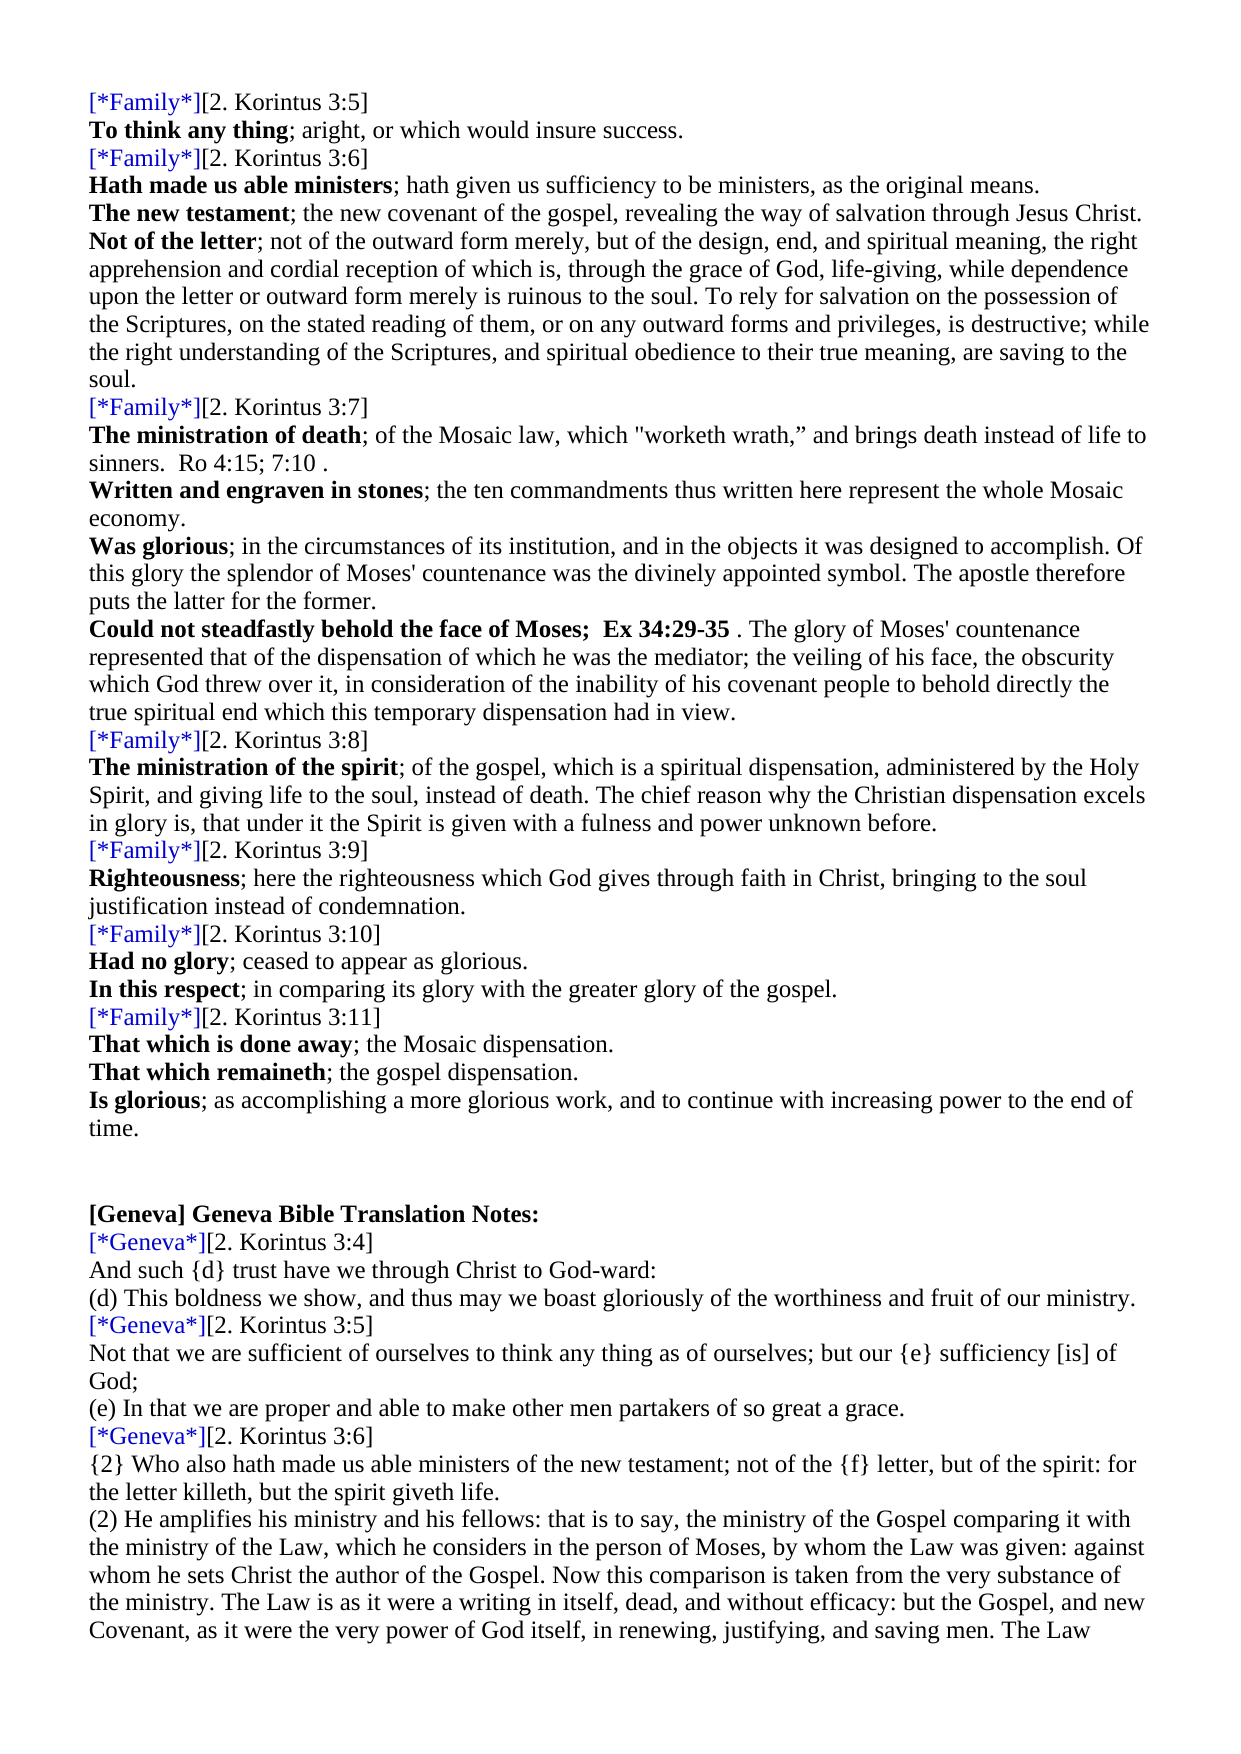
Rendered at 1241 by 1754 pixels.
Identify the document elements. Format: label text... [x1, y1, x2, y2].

text [*Family*][2. Korintus 3:10] Had no glory; ceased to appear as glorious. In this respect; in comparing its glory with the greater glory of the gospel. [88, 920, 1152, 1003]
text [*Family*][2. Korintus 3:9] Righteousness; here the righteousness which God gives through faith in Christ, bringing to the soul justification instead of condemnation. [88, 837, 1152, 920]
text [*Family*][2. Korintus 3:8] The ministration of the spirit; of the gospel, which is a spiritual dispensation, administered by the Holy Spirit, and giving life to the soul, instead of death. The chief reason why the Christian dispensation excels in glory is, that under it the Spirit is given with a fulness and power unknown before. [88, 726, 1152, 837]
text [*Family*][2. Korintus 3:11] That which is done away; the Mosaic dispensation. That which remaineth; the gospel dispensation. Is glorious; as accomplishing a more glorious work, and to continue with increasing power to the end of time. [88, 1003, 1152, 1141]
text [*Family*][2. Korintus 3:7] The ministration of death; of the Mosaic law, which "worketh wrath,” and brings death instead of life to sinners. Ro 4:15; 7:10 . Written and engraven in stones; the ten commandments thus written here represent the whole Mosaic economy. Was glorious; in the circumstances of its institution, and in the objects it was designed to accomplish. Of this glory the splendor of Moses' countenance was the divinely appointed symbol. The apostle therefore puts the latter for the former. Could not steadfastly behold the face of Moses; Ex 34:29-35 . The glory of Moses' countenance represented that of the dispensation of which he was the mediator; the veiling of his face, the obscurity which God threw over it, in consideration of the inability of his covenant people to behold directly the true spiritual end which this temporary dispensation had in view. [88, 393, 1152, 726]
text [*Geneva*][2. Korintus 3:4] And such {d} trust have we through Christ to God-ward: (d) This boldness we show, and thus may we boast gloriously of the worthiness and fruit of our ministry. [88, 1228, 1152, 1311]
text [Geneva] Geneva Bible Translation Notes: [88, 1201, 1152, 1228]
text [*Geneva*][2. Korintus 3:6] {2} Who also hath made us able ministers of the new testament; not of the {f} letter, but of the spirit: for the letter killeth, but the spirit giveth life. (2) He amplifies his ministry and his fellows: that is to say, the ministry of the Gospel comparing it with the ministry of the Law, which he considers in the person of Moses, by whom the Law was given: against whom he sets Christ the author of the Gospel. Now this comparison is taken from the very substance of the ministry. The Law is as it were a writing in itself, dead, and without efficacy: but the Gospel, and new Covenant, as it were the very power of God itself, in renewing, justifying, and saving men. The Law [88, 1422, 1152, 1644]
text [*Geneva*][2. Korintus 3:5] Not that we are sufficient of ourselves to think any thing as of ourselves; but our {e} sufficiency [is] of God; (e) In that we are proper and able to make other men partakers of so great a grace. [88, 1311, 1152, 1422]
text [*Family*][2. Korintus 3:5] To think any thing; aright, or which would insure success. [88, 88, 1152, 144]
text [*Family*][2. Korintus 3:6] Hath made us able ministers; hath given us sufficiency to be ministers, as the original means. The new testament; the new covenant of the gospel, revealing the way of salvation through Jesus Christ. Not of the letter; not of the outward form merely, but of the design, end, and spiritual meaning, the right apprehension and cordial reception of which is, through the grace of God, life-giving, while dependence upon the letter or outward form merely is ruinous to the soul. To rely for salvation on the possession of the Scriptures, on the stated reading of them, or on any outward forms and privileges, is destructive; while the right understanding of the Scriptures, and spiritual obedience to their true meaning, are saving to the soul. [88, 144, 1152, 393]
